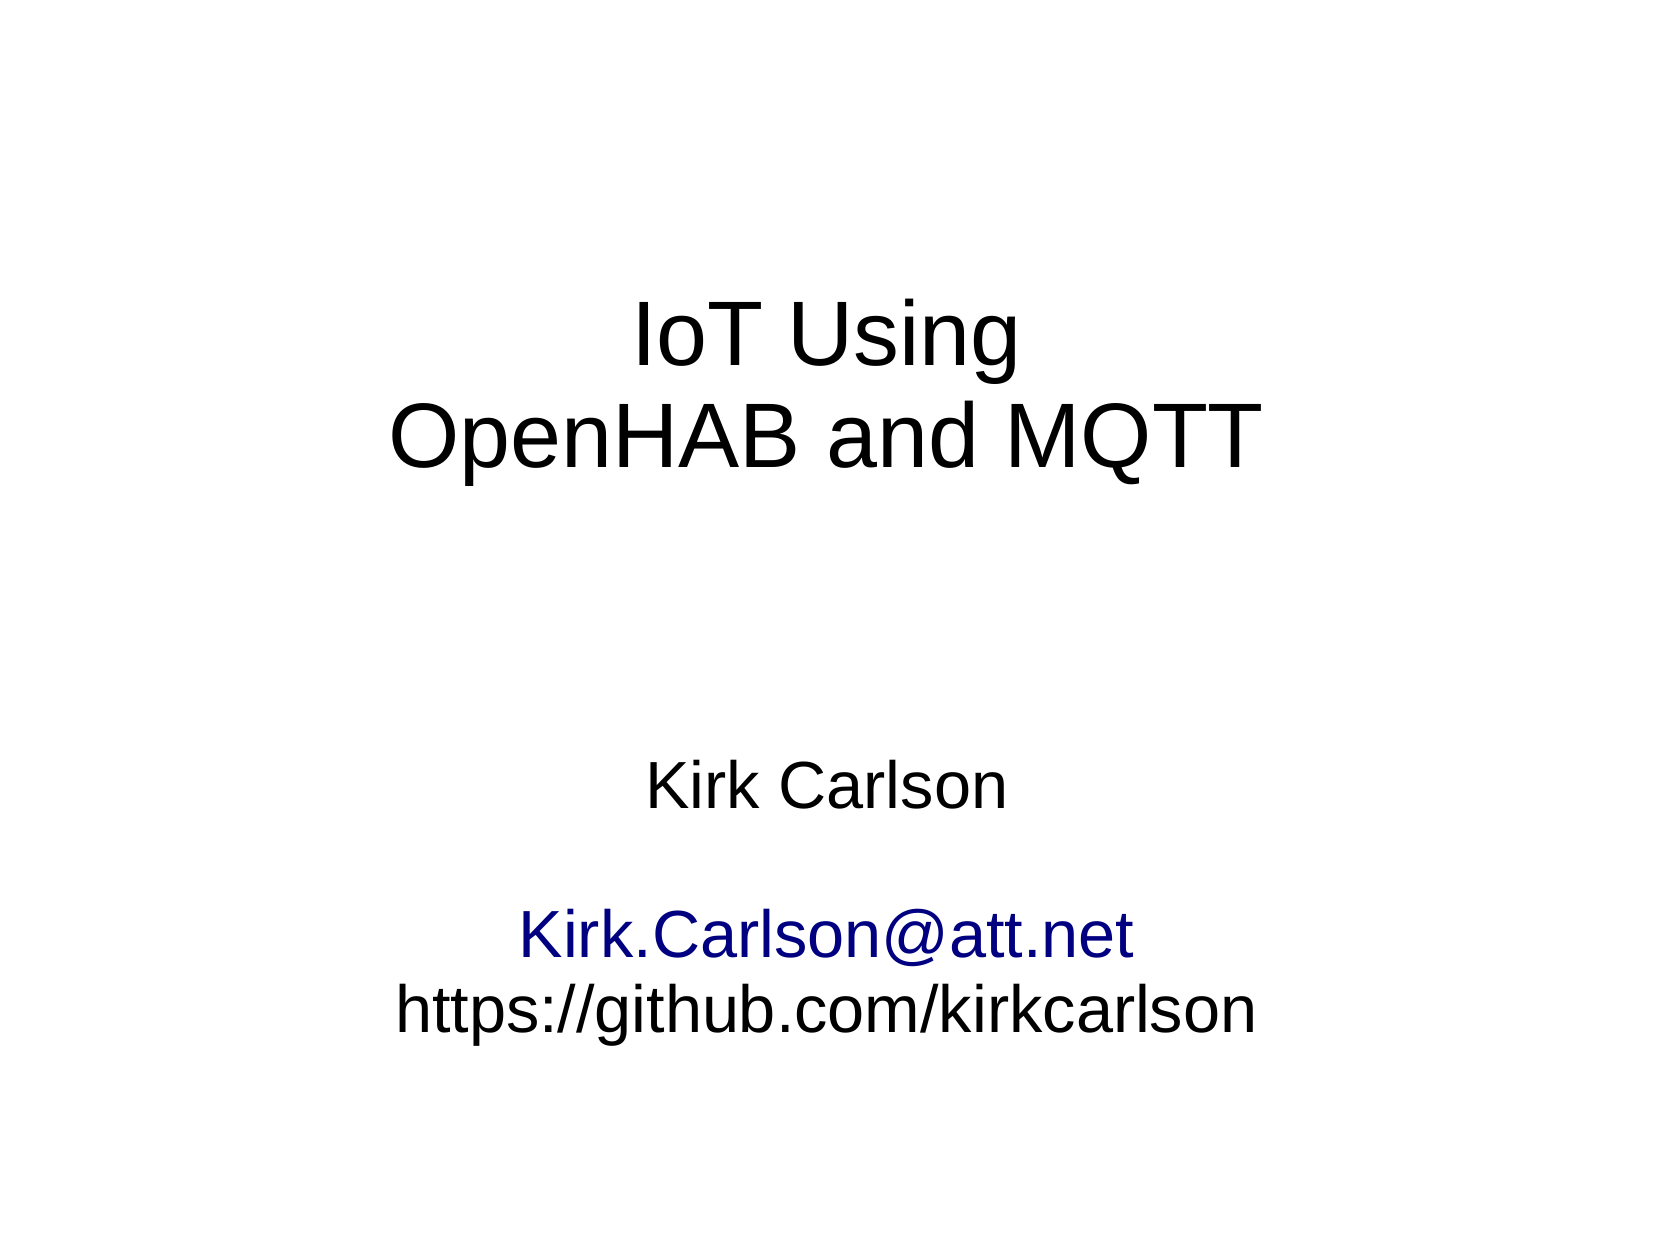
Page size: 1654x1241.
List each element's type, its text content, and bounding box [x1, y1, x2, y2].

subtitle Kirk Carlson Kirk.Carlson@att.net https://github.com/kirkcarlson [82, 747, 1571, 1122]
title IoT Using OpenHAB and MQTT [82, 49, 1571, 721]
